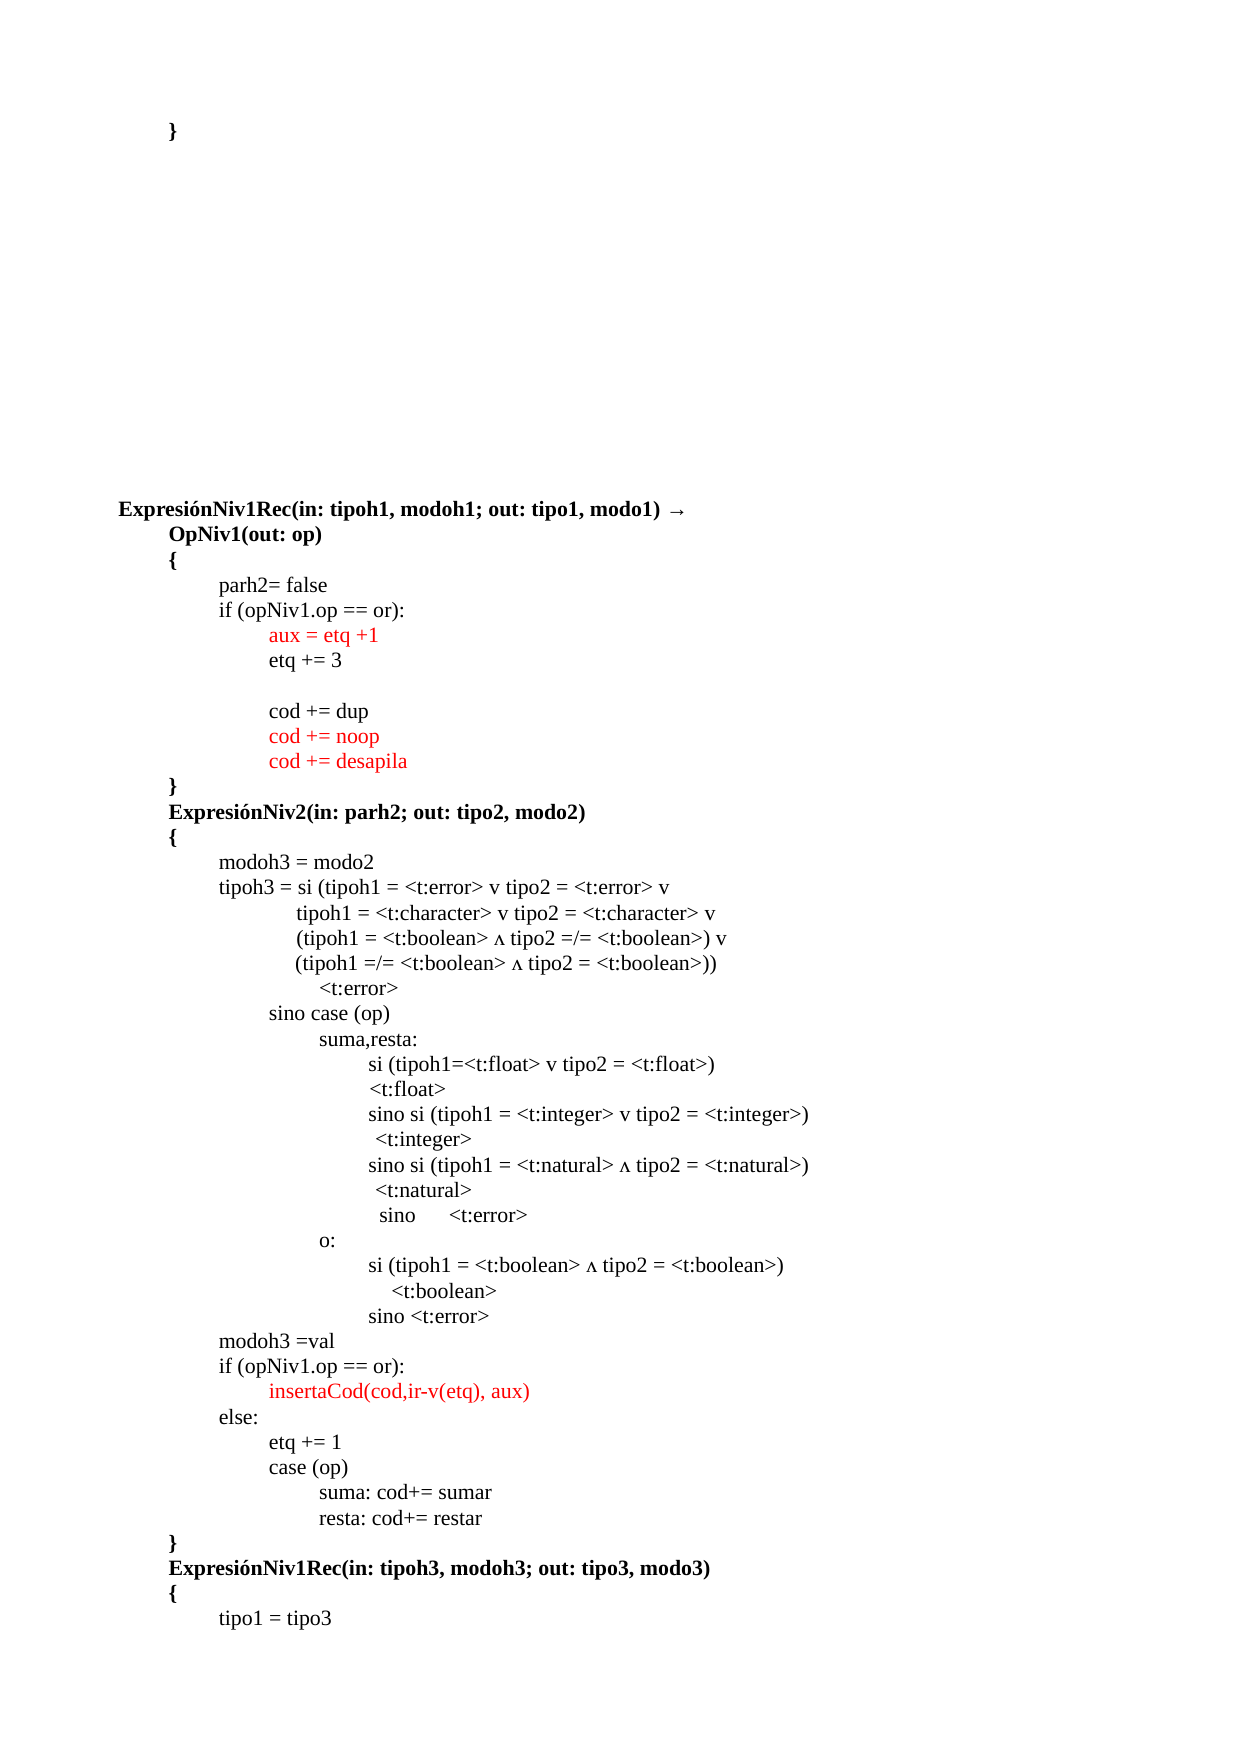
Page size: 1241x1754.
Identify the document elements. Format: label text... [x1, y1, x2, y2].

text o: [168, 1227, 1122, 1252]
text cod += dup [168, 698, 1122, 723]
text { [168, 547, 1122, 572]
text parh2= false [168, 572, 1122, 597]
text resta: cod+= restar [168, 1504, 1122, 1530]
text } [168, 773, 1122, 799]
text si (tipoh1=<t:float> v tipo2 = <t:float>) [168, 1051, 1122, 1076]
text ExpresiónNiv1Rec(in: tipoh1, modoh1; out: tipo1, modo1) → [118, 496, 1122, 521]
text sino <t:error> [168, 1303, 1122, 1328]
text ExpresiónNiv2(in: parh2; out: tipo2, modo2) [168, 799, 1122, 824]
text etq += 3 [168, 647, 1122, 673]
text ExpresiónNiv1Rec(in: tipoh3, modoh3; out: tipo3, modo3) [168, 1555, 1122, 1580]
text modoh3 =val [168, 1328, 1122, 1353]
text } [168, 118, 1122, 143]
text (tipoh1 = <t:boolean> ᴧ tipo2 =/= <t:boolean>) v [168, 925, 1122, 950]
text (tipoh1 =/= <t:boolean> ᴧ tipo2 = <t:boolean>)) [168, 950, 1122, 975]
text cod += noop [168, 723, 1122, 748]
text <t:error> [168, 975, 1122, 1000]
text <t:boolean> [168, 1278, 1122, 1303]
text <t:float> [168, 1076, 1122, 1101]
text modoh3 = modo2 [168, 849, 1122, 874]
text tipoh1 = <t:character> v tipo2 = <t:character> v [168, 899, 1122, 925]
text { [168, 824, 1122, 849]
text suma,resta: [168, 1026, 1122, 1051]
text sino si (tipoh1 = <t:natural> ᴧ tipo2 = <t:natural>) [168, 1152, 1122, 1177]
text etq += 1 [168, 1429, 1122, 1454]
text sino case (op) [168, 1000, 1122, 1026]
text tipoh3 = si (tipoh1 = <t:error> v tipo2 = <t:error> v [168, 874, 1122, 899]
text OpNiv1(out: op) [118, 521, 1122, 547]
text <t:natural> [168, 1177, 1122, 1202]
text sino <t:error> [168, 1202, 1122, 1227]
text cod += desapila [168, 748, 1122, 773]
text insertaCod(cod,ir-v(etq), aux) [168, 1378, 1122, 1404]
text } [168, 1530, 1122, 1555]
text suma: cod+= sumar [168, 1479, 1122, 1504]
text if (opNiv1.op == or): [168, 597, 1122, 622]
text if (opNiv1.op == or): [168, 1353, 1122, 1378]
text case (op) [168, 1454, 1122, 1479]
text { [168, 1580, 1122, 1605]
text else: [168, 1404, 1122, 1429]
text sino si (tipoh1 = <t:integer> v tipo2 = <t:integer>) [168, 1101, 1122, 1126]
text si (tipoh1 = <t:boolean> ᴧ tipo2 = <t:boolean>) [168, 1252, 1122, 1278]
text aux = etq +1 [168, 622, 1122, 647]
text tipo1 = tipo3 [168, 1605, 1122, 1631]
text <t:integer> [168, 1126, 1122, 1152]
